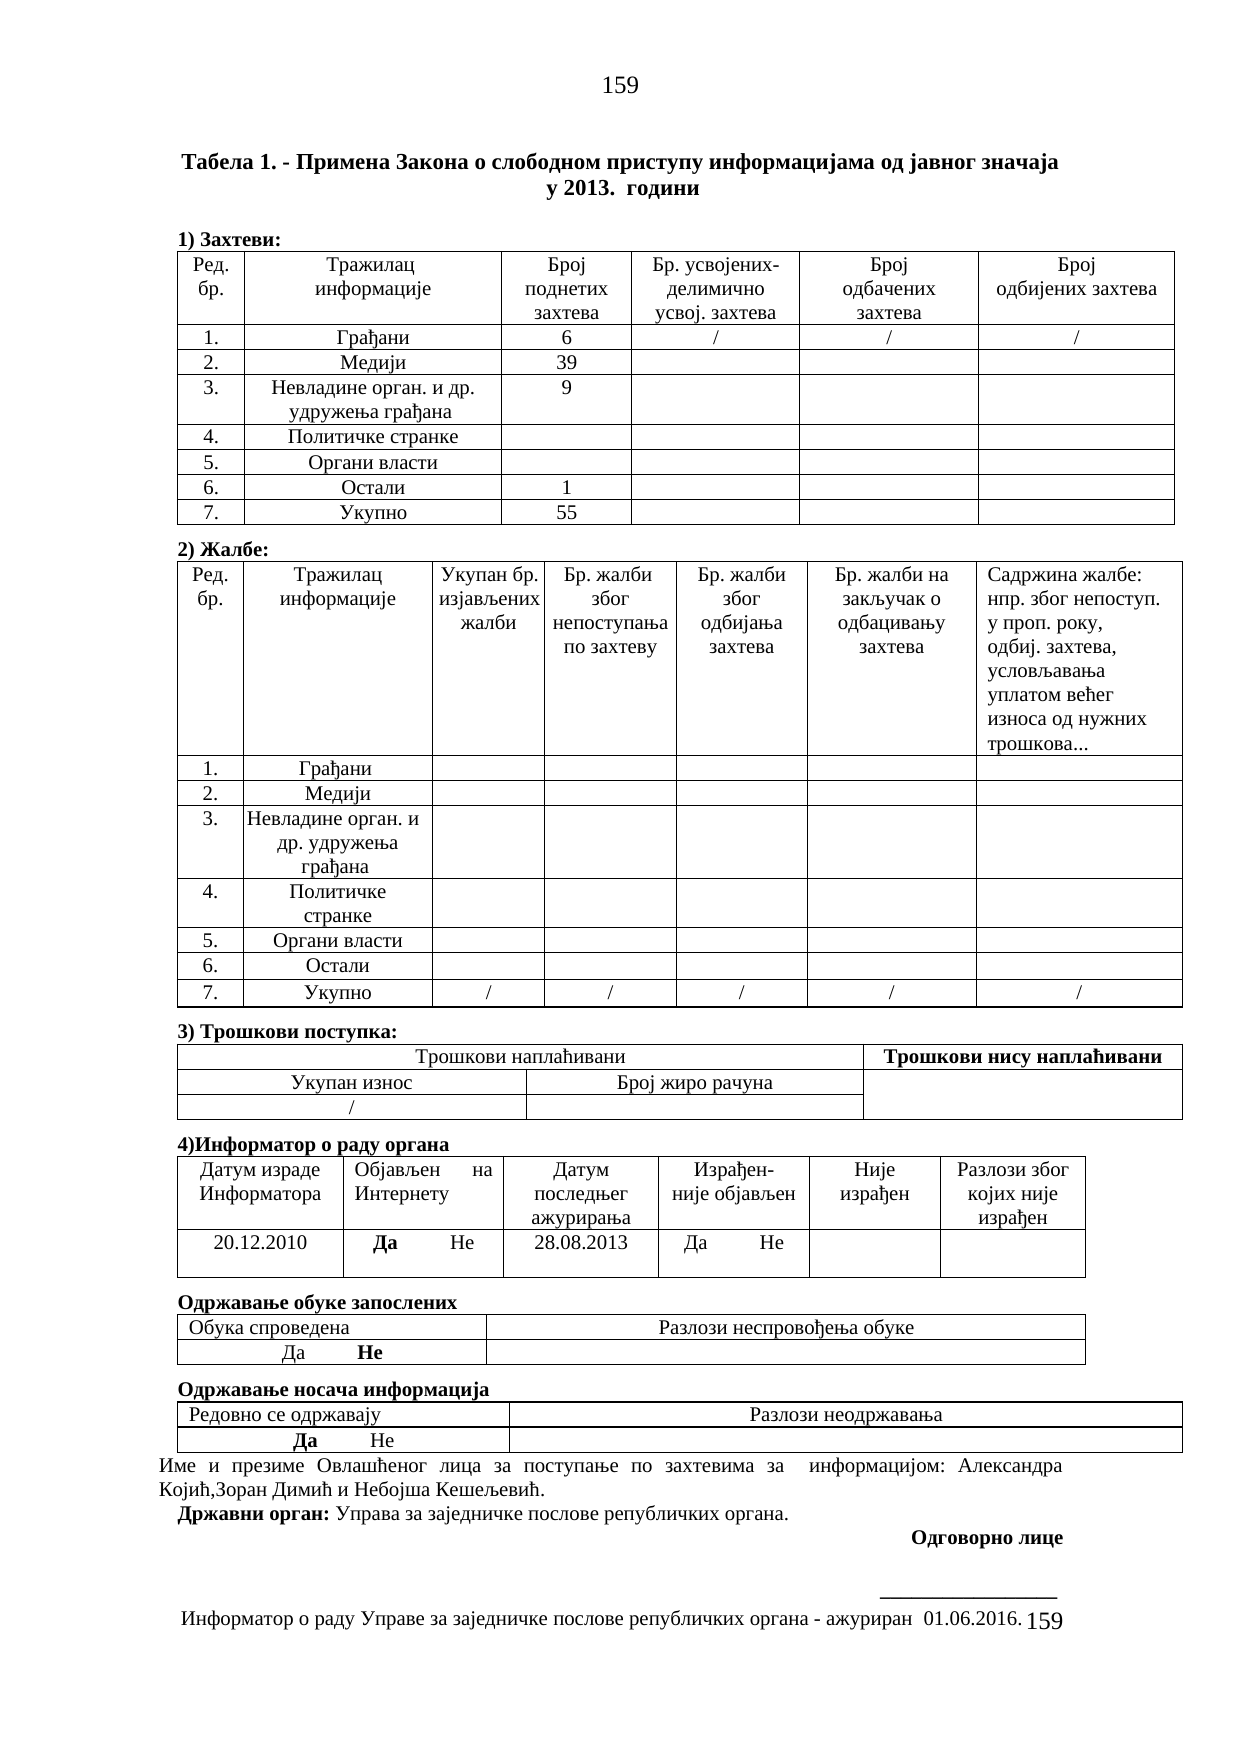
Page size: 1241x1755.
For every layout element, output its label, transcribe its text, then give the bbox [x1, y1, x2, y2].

table_cell [808, 879, 976, 927]
table_cell [800, 375, 978, 423]
table_cell [545, 806, 676, 878]
table_cell 1 [502, 475, 631, 499]
table_cell Остали [245, 475, 501, 499]
table_header Бр. жалби због непоступања по захтеву [545, 562, 676, 754]
table_cell Да Не [178, 1428, 509, 1452]
text _________________ [177, 1573, 1063, 1602]
table_cell Медији [244, 781, 432, 805]
table_header Разлози неспровођења обуке [487, 1315, 1085, 1339]
table_cell 1. [178, 756, 243, 779]
table_cell Остали [244, 953, 432, 979]
table_cell 9 [502, 375, 631, 423]
table_cell 28.08.2013 [504, 1230, 658, 1277]
table_cell [979, 350, 1174, 374]
table_cell Невладине орган. и др. удружења грађана [244, 806, 432, 878]
table_cell [545, 879, 676, 927]
table_cell Укупан износ [178, 1070, 526, 1094]
table_cell [632, 375, 799, 423]
table_header Бр. усвојених- делимично усвој. захтева [632, 252, 799, 324]
table_header Датум израде Информатора [178, 1157, 343, 1229]
table_cell [977, 953, 1182, 979]
table_header Трошкови нису наплаћивани [864, 1045, 1182, 1068]
table_cell [677, 781, 807, 805]
text Одржавање обуке запослених [177, 1290, 1063, 1314]
table_cell Невладине орган. и др. удружења грађана [245, 375, 501, 423]
table_cell Грађани [244, 756, 432, 779]
table_cell [527, 1095, 863, 1119]
table_cell Медији [245, 350, 501, 374]
text Државни орган: Управа за заједничке послове републичких органа. [177, 1501, 1063, 1525]
table_cell [677, 953, 807, 979]
table_cell Грађани [245, 325, 501, 349]
table_cell [632, 350, 799, 374]
table_cell 6. [178, 953, 243, 979]
table_header Укупан бр. изјављених жалби [433, 562, 544, 754]
table_header Разлози због којих није израђен [941, 1157, 1085, 1229]
table_cell [979, 450, 1174, 474]
table_cell [545, 953, 676, 979]
table_header Тражилац информације [244, 562, 432, 754]
table_header Обука спроведена [178, 1315, 486, 1339]
table_cell 3. [178, 806, 243, 878]
table_cell [502, 450, 631, 474]
table_cell [864, 1070, 1182, 1119]
table_cell 4. [178, 879, 243, 927]
text 3) Трошкови поступка: [177, 1019, 1063, 1043]
table_cell [808, 756, 976, 779]
table_cell / [632, 325, 799, 349]
table_cell Да Не [344, 1230, 503, 1277]
table_cell / [433, 980, 544, 1006]
table_cell Политичке странке [245, 425, 501, 448]
table_header Бр. жалби на закључак о одбацивању захтева [808, 562, 976, 754]
table_cell 2. [178, 781, 243, 805]
table_cell [979, 500, 1174, 524]
table_cell [810, 1230, 940, 1277]
table_header Бр. жалби због одбијања захтева [677, 562, 807, 754]
table_cell / [677, 980, 807, 1006]
text Одговорно лице [177, 1525, 1063, 1549]
table_cell Органи власти [245, 450, 501, 474]
table_header Број поднетих захтева [502, 252, 631, 324]
table_cell [808, 928, 976, 952]
table_cell 39 [502, 350, 631, 374]
table_cell [487, 1340, 1085, 1364]
table_cell [977, 928, 1182, 952]
table_header Није израђен [810, 1157, 940, 1229]
table_cell 55 [502, 500, 631, 524]
table_header Број одбијених захтева [979, 252, 1174, 324]
table_cell Да Не [659, 1230, 809, 1277]
table_cell 5. [178, 450, 244, 474]
table_cell [677, 806, 807, 878]
table_cell [510, 1428, 1182, 1452]
table_cell / [800, 325, 978, 349]
table_header Разлози неодржавања [510, 1403, 1182, 1426]
table_cell [977, 781, 1182, 805]
table_cell [433, 879, 544, 927]
table_cell Политичке странке [244, 879, 432, 927]
table_cell [941, 1230, 1085, 1277]
table_cell [979, 425, 1174, 448]
table_header Израђен- није објављен [659, 1157, 809, 1229]
table_cell Oргани власти [244, 928, 432, 952]
table_cell [433, 928, 544, 952]
table_cell / [178, 1095, 526, 1119]
table_cell [800, 450, 978, 474]
table_cell [808, 953, 976, 979]
table_cell [800, 500, 978, 524]
table_cell [433, 756, 544, 779]
table_cell [502, 425, 631, 448]
table_cell [433, 953, 544, 979]
table_cell [977, 756, 1182, 779]
table_cell Да Не [178, 1340, 486, 1364]
table_cell 4. [178, 425, 244, 448]
table_cell [632, 500, 799, 524]
table_cell [800, 425, 978, 448]
table_cell 7. [178, 980, 243, 1006]
table_cell [677, 879, 807, 927]
text у 2013. години [177, 174, 1063, 200]
table_cell / [977, 980, 1182, 1006]
table_cell 6 [502, 325, 631, 349]
text Име и презиме Овлашћеног лица за поступање по захтевима за информацијом: Александра Којић,Зоран Димић и Небојша Кешељевић. [158, 1453, 1063, 1501]
table_header Ред.бр. [178, 252, 244, 324]
table_cell [632, 425, 799, 448]
table_cell Укупно [245, 500, 501, 524]
table_cell [808, 806, 976, 878]
table_cell 6. [178, 475, 244, 499]
table_header Редовно се одржавају [178, 1403, 509, 1426]
table_cell 5. [178, 928, 243, 952]
table_header Садржина жалбе: нпр. због непоступ. у проп. року, одбиј. захтева, условљавања уплатом већег износа од нужних трошкова... [977, 562, 1182, 754]
text 2) Жалбе: [177, 537, 1063, 561]
table_cell [545, 756, 676, 779]
table_cell 20.12.2010 [178, 1230, 343, 1277]
table_cell [800, 475, 978, 499]
table_cell 3. [178, 375, 244, 423]
table_header Објављен на Интернету [344, 1157, 503, 1229]
table_cell [800, 350, 978, 374]
table_cell [677, 756, 807, 779]
table_cell / [808, 980, 976, 1006]
table_cell [979, 475, 1174, 499]
table_cell / [545, 980, 676, 1006]
table_cell [545, 781, 676, 805]
table_cell / [979, 325, 1174, 349]
text Табела 1. - Примена Закона о слободном приступу информацијама од јавног значаја [177, 148, 1063, 174]
table_cell [632, 450, 799, 474]
table_cell [979, 375, 1174, 423]
table_header Тражилац информације [245, 252, 501, 324]
table_cell Укупно [244, 980, 432, 1006]
text 4)Информатор о раду органа [177, 1132, 1063, 1156]
table_cell [632, 475, 799, 499]
table_cell [433, 781, 544, 805]
table_cell 7. [178, 500, 244, 524]
text Одржавање носача информација [177, 1377, 1063, 1401]
table_cell 2. [178, 350, 244, 374]
table_header Ред. бр. [178, 562, 243, 754]
table_cell [433, 806, 544, 878]
table_header Број одбачених захтева [800, 252, 978, 324]
table_cell Број жиро рачуна [527, 1070, 863, 1094]
table_header Трошкови наплаћивани [178, 1045, 863, 1068]
table_cell [808, 781, 976, 805]
table_cell [545, 928, 676, 952]
text 1) Захтеви: [177, 227, 1063, 251]
table_cell [977, 806, 1182, 878]
table_header Датум последњег ажурирања [504, 1157, 658, 1229]
table_cell [977, 879, 1182, 927]
table_cell [677, 928, 807, 952]
table_cell 1. [178, 325, 244, 349]
